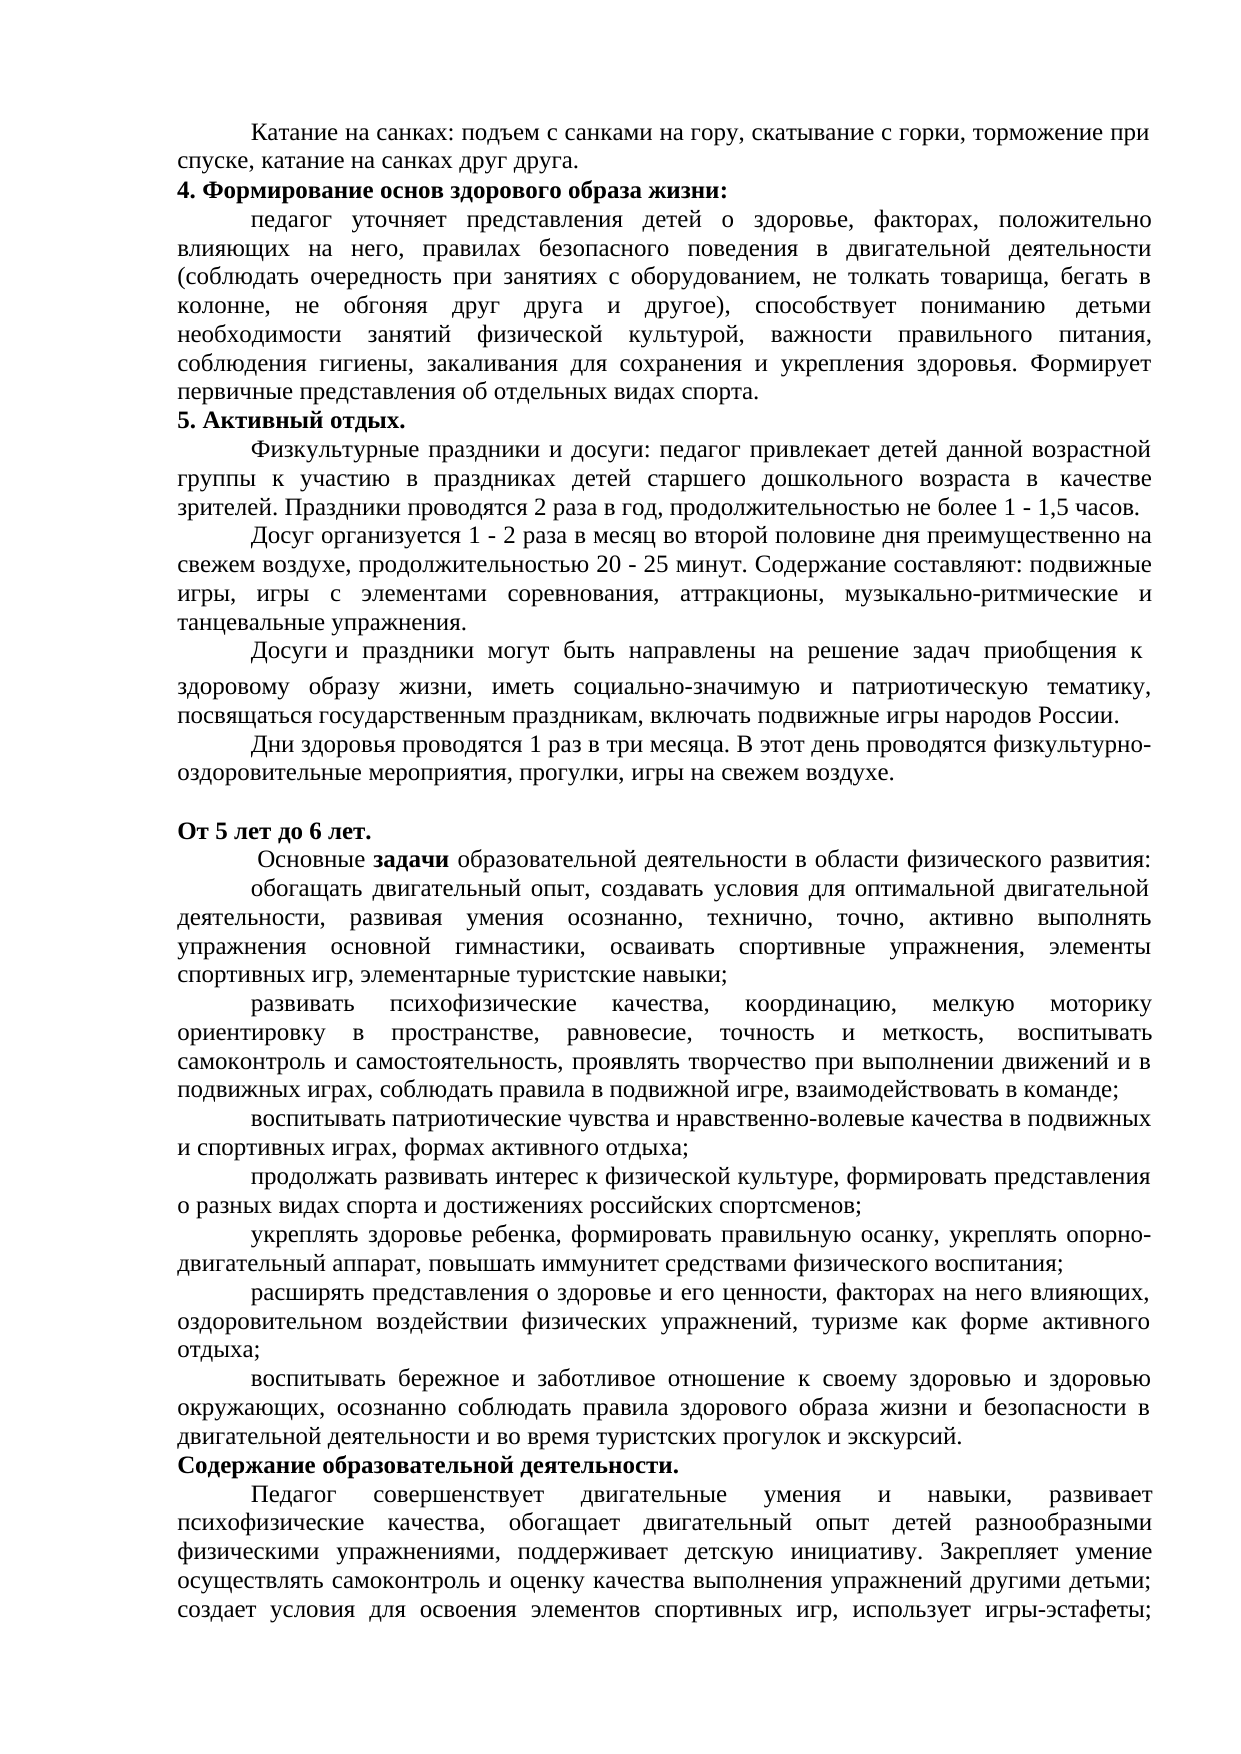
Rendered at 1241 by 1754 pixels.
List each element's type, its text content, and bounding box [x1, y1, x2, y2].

text воспитывать патриотические чувства и нравственно-волевые качества в подвижных и спортивных играх, формах активного отдыха; [177, 1103, 1152, 1161]
text укреплять здоровье ребенка, формировать правильную осанку, укреплять опорно- двигательный аппарат, повышать иммунитет средствами физического воспитания; [177, 1219, 1152, 1277]
text Досуги и праздники могут быть направлены на решение задач приобщения к [251, 636, 1230, 664]
text Досуг организуется 1 - 2 раза в месяц во второй половине дня преимущественно на свежем воздухе, продолжительностью 20 - 25 минут. Содержание составляют: подвижные игры, игры с элементами соревнования, аттракционы, музыкально-ритмические и танцевальные упражнения. [177, 521, 1153, 636]
text воспитывать бережное и заботливое отношение к своему здоровью и здоровью окружающих, осознанно соблюдать правила здорового образа жизни и безопасности в двигательной деятельности и во время туристских прогулок и экскурсий. [177, 1363, 1151, 1449]
text здоровому образу жизни, иметь социально-значимую и патриотическую тематику, посвящаться государственным праздникам, включать подвижные игры народов России. [177, 671, 1151, 729]
subtitle От 5 лет до 6 лет. [177, 816, 1230, 844]
subtitle Активный отдых. [177, 406, 1230, 434]
text развивать психофизические качества, координацию, мелкую моторику ориентировку в пространстве, равновесие, точность и меткость, воспитывать самоконтроль и самостоятельность, проявлять творчество при выполнении движений и в подвижных играх, соблюдать правила в подвижной игре, взаимодействовать в команде; [177, 988, 1152, 1103]
text Педагог совершенствует двигательные умения и навыки, развивает психофизические качества, обогащает двигательный опыт детей разнообразными физическими упражнениями, поддерживает детскую инициативу. Закрепляет умение осуществлять самоконтроль и оценку качества выполнения упражнений другими детьми; создает условия для освоения элементов спортивных игр, использует игры-эстафеты; [177, 1479, 1152, 1622]
text Дни здоровья проводятся 1 раз в три месяца. В этот день проводятся физкультурно- оздоровительные мероприятия, прогулки, игры на свежем воздухе. [177, 729, 1152, 786]
text Физкультурные праздники и досуги: педагог привлекает детей данной возрастной группы к участию в праздниках детей старшего дошкольного возраста в качестве зрителей. Праздники проводятся 2 раза в год, продолжительностью не более 1 - 1,5 часов. [177, 434, 1152, 521]
text расширять представления о здоровье и его ценности, факторах на него влияющих, оздоровительном воздействии физических упражнений, туризме как форме активного отдыха; [177, 1277, 1151, 1363]
text деятельности, развивая умения осознанно, технично, точно, активно выполнять упражнения основной гимнастики, осваивать спортивные упражнения, элементы спортивных игр, элементарные туристские навыки; [177, 902, 1152, 988]
text продолжать развивать интерес к физической культуре, формировать представления о разных видах спорта и достижениях российских спортсменов; [177, 1161, 1151, 1218]
text педагог уточняет представления детей о здоровье, факторах, положительно влияющих на него, правилах безопасного поведения в двигательной деятельности (соблюдать очередность при занятиях с оборудованием, не толкать товарища, бегать в колонне, не обгоняя друг друга и другое), способствует пониманию детьми необходимости занятий физической культурой, важности правильного питания, соблюдения гигиены, закаливания для сохранения и укрепления здоровья. Формирует первичные представления об отдельных видах спорта. [177, 204, 1152, 405]
text Катание на санках: подъем с санками на гору, скатывание с горки, торможение при спуске, катание на санках друг друга. [177, 117, 1151, 174]
text Основные задачи образовательной деятельности в области физического развития: обогащать двигательный опыт, создавать условия для оптимальной двигательной [251, 844, 1152, 902]
subtitle Содержание образовательной деятельности. [177, 1450, 1230, 1479]
subtitle Формирование основ здорового образа жизни: [177, 175, 1230, 204]
